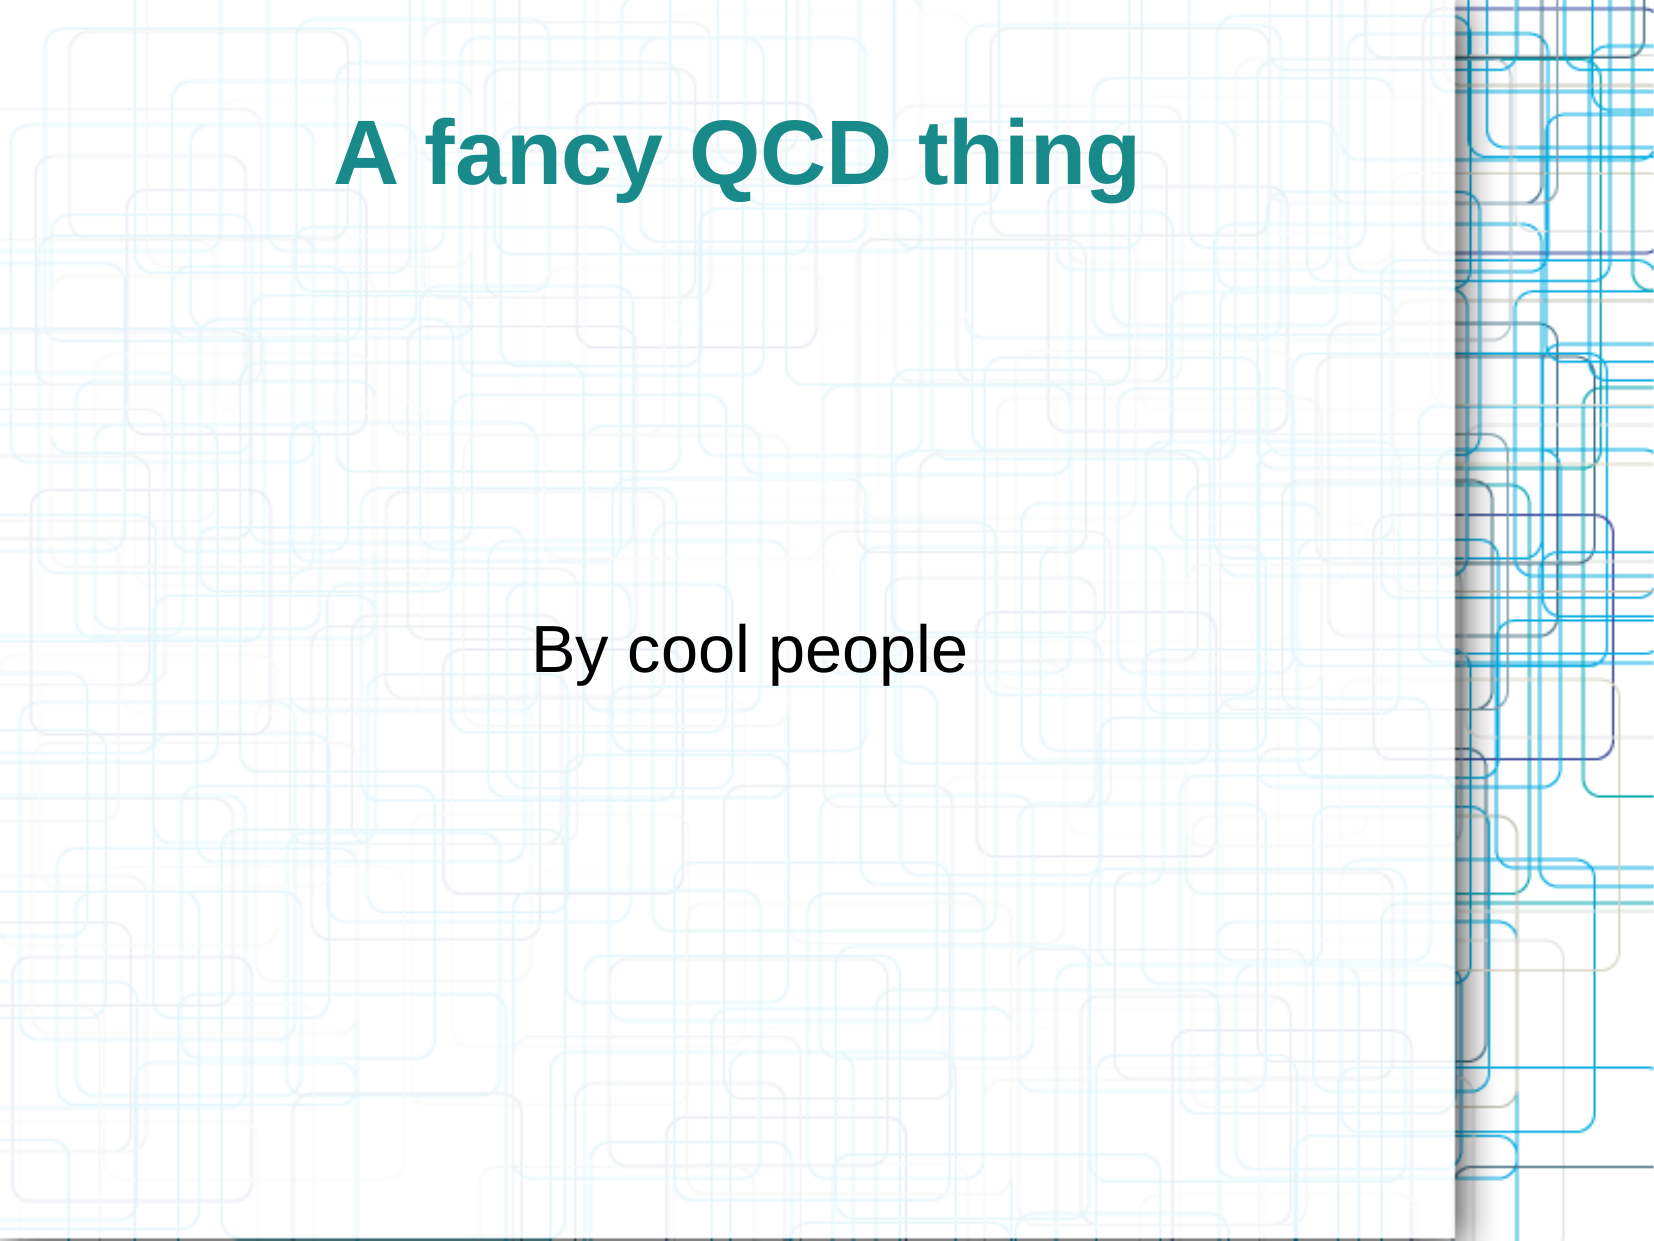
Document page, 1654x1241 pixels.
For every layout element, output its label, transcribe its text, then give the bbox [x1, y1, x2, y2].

title A fancy QCD thing [59, 49, 1418, 257]
picture [0, 0, 1654, 1241]
subtitle By cool people [82, 290, 1418, 1010]
